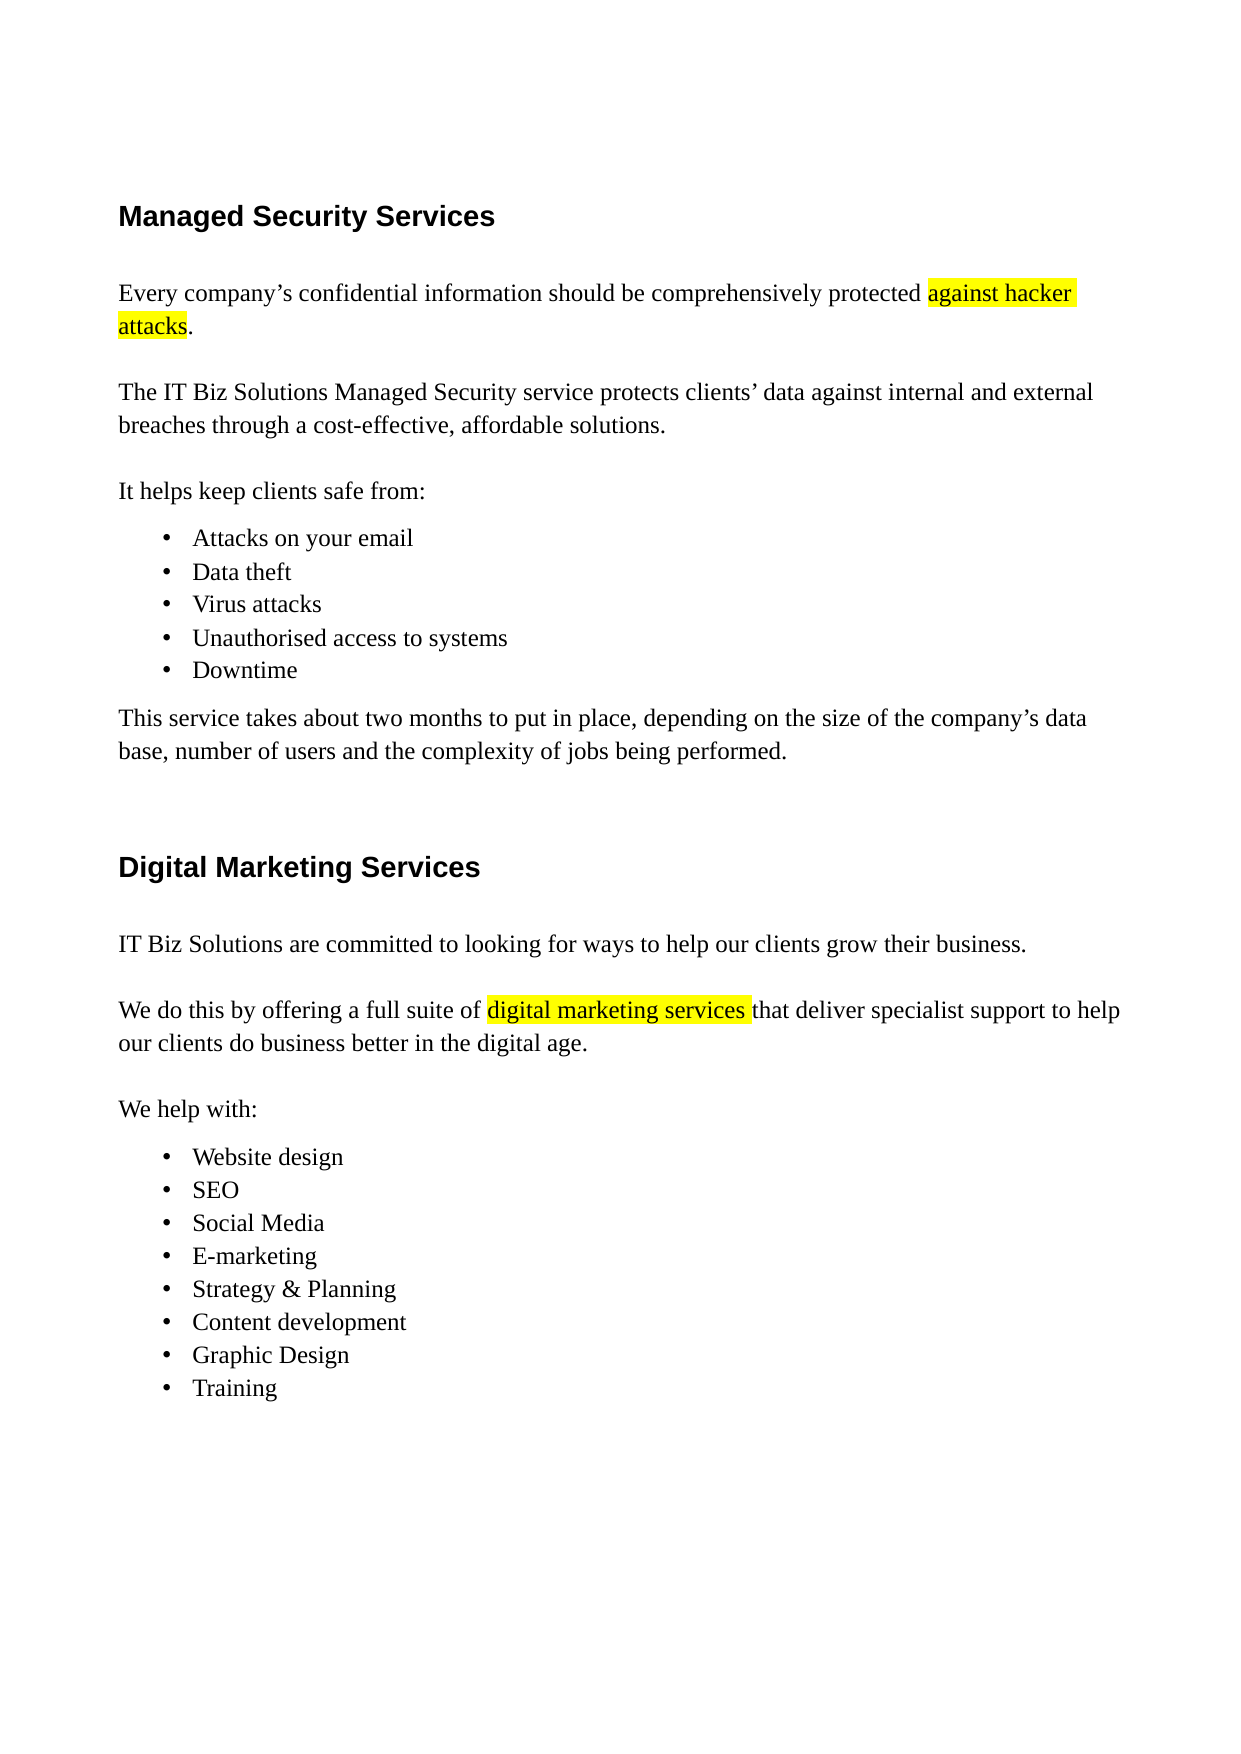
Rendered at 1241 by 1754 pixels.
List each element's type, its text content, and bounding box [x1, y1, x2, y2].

list Downtime [162, 656, 1122, 684]
list Social Media [162, 1208, 1122, 1236]
text We do this by offering a full suite of digital marketing services that deliver specialist support to help our clients do business better in the digital age. [118, 995, 1122, 1057]
list Graphic Design [162, 1340, 1122, 1368]
text It helps keep clients safe from: [118, 476, 1122, 505]
list Content development [162, 1307, 1122, 1336]
list Strategy & Planning [162, 1274, 1122, 1302]
subtitle Managed Security Services [118, 199, 1122, 232]
list Attacks on your email [162, 523, 1122, 552]
list Unauthorised access to systems [162, 623, 1122, 651]
list Training [162, 1373, 1122, 1402]
text IT Biz Solutions are committed to looking for ways to help our clients grow their business. [118, 929, 1122, 958]
list Virus attacks [162, 589, 1122, 618]
list E-marketing [162, 1241, 1122, 1269]
text The IT Biz Solutions Managed Security service protects clients’ data against internal and external breaches through a cost-effective, affordable solutions. [118, 377, 1122, 439]
list Website design [162, 1142, 1122, 1170]
text Every company’s confidential information should be comprehensively protected against hacker attacks. [118, 278, 1122, 339]
subtitle Digital Marketing Services [118, 850, 1122, 883]
list Data theft [162, 557, 1122, 585]
text We help with: [118, 1094, 1122, 1123]
text This service takes about two months to put in place, depending on the size of the company’s data base, number of users and the complexity of jobs being performed. [118, 703, 1122, 765]
list SEO [162, 1175, 1122, 1203]
